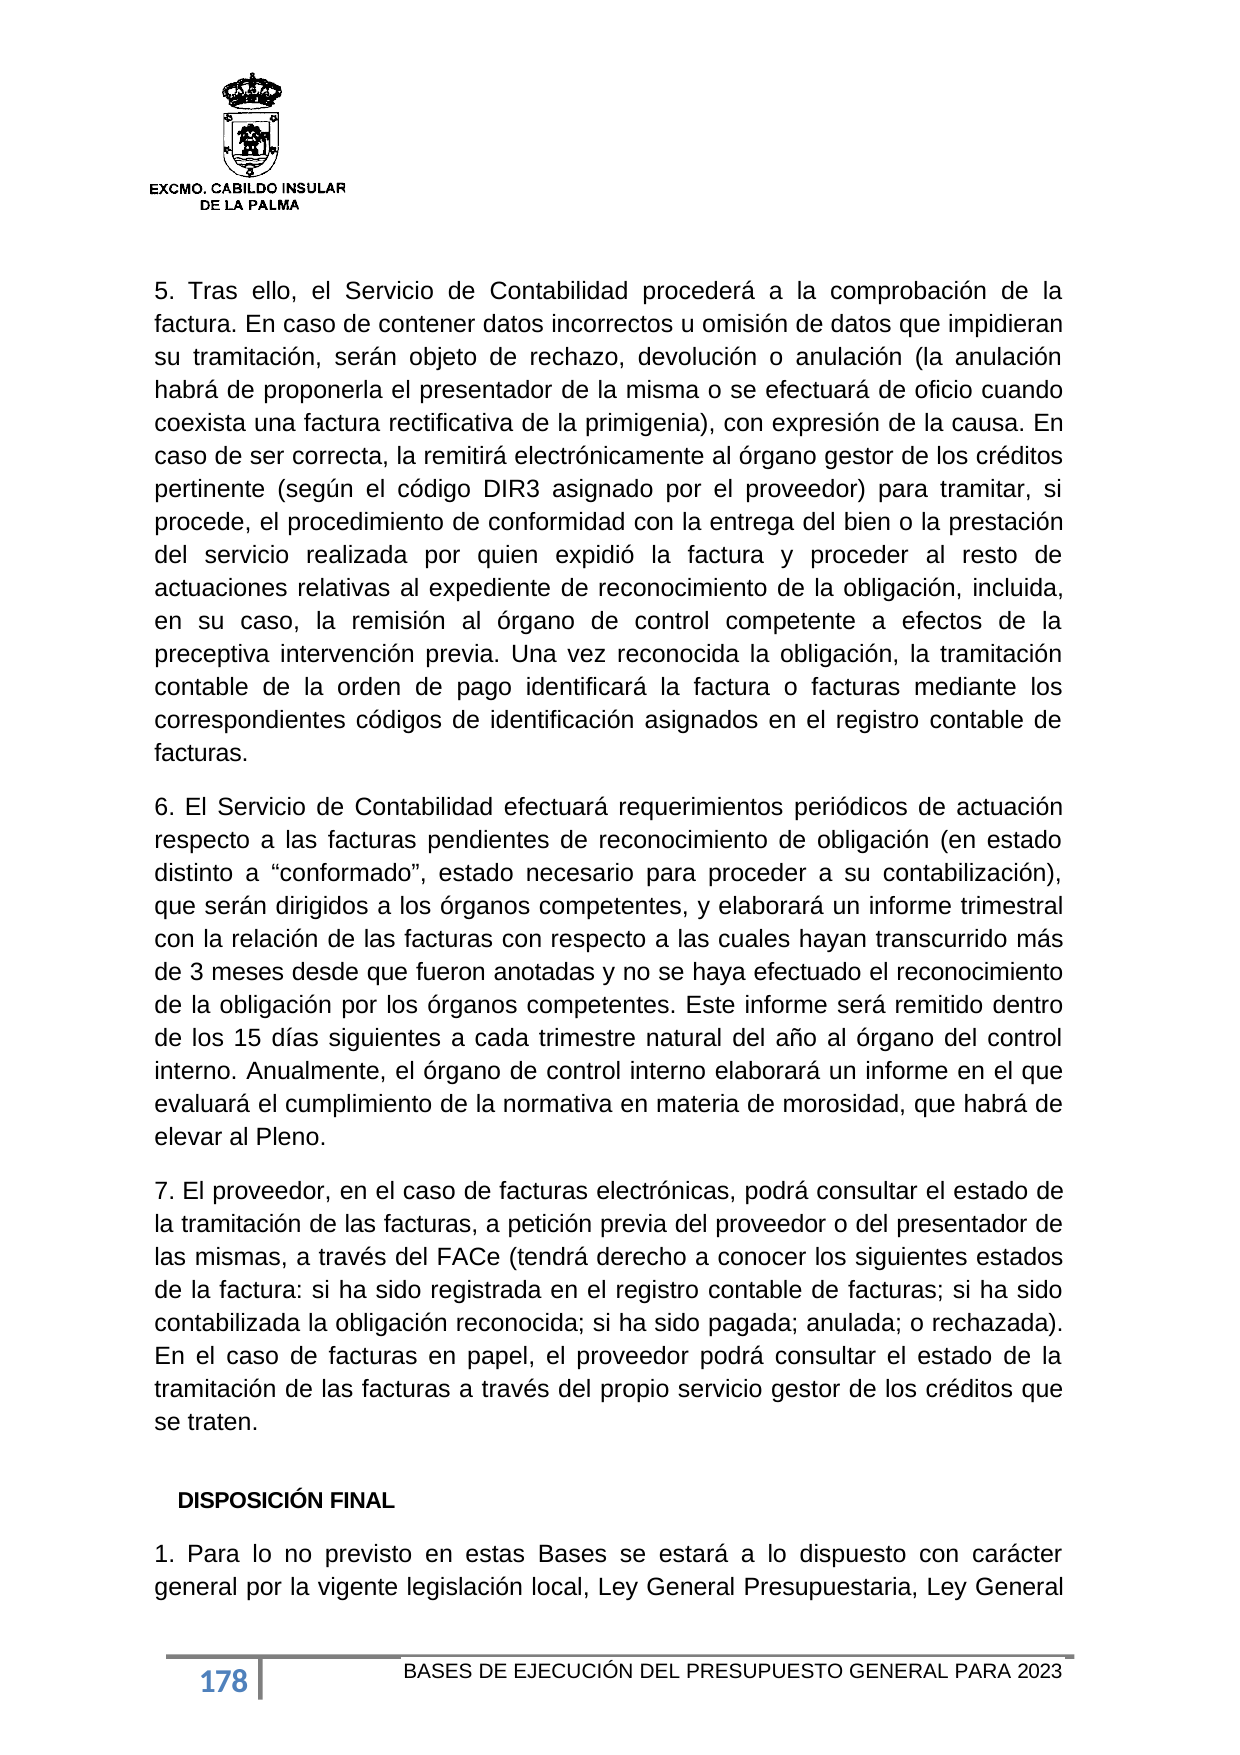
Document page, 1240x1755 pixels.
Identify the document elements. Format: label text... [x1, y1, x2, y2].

list Tras ello, el Servicio de Contabilidad procederá a la comprobación de la factura. En caso de contener datos incorrectos u omisión de datos que impidieran su tramitación, serán objeto de rechazo, devolución o anulación (la anulación habrá de proponerla el presentador de la misma o se efectuará de oficio cuando coexista una factura rectificativa de la primigenia), con expresión de la causa. En caso de ser correcta, la remitirá electrónicamente al órgano gestor de los créditos pertinente (según el código DIR3 asignado por el proveedor) para tramitar, si procede, el procedimiento de conformidad con la entrega del bien o la prestación del servicio realizada por quien expidió la factura y proceder al resto de actuaciones relativas al expediente de reconocimiento de la obligación, incluida, en su caso, la remisión al órgano de control competente a efectos de la preceptiva intervención previa. Una vez reconocida la obligación, la tramitación contable de la orden de pago identificará la factura o facturas mediante los correspondientes códigos de identificación asignados en el registro contable de facturas. [154, 276, 1064, 767]
list El Servicio de Contabilidad efectuará requerimientos periódicos de actuación respecto a las facturas pendientes de reconocimiento de obligación (en estado distinto a “conformado”, estado necesario para proceder a su contabilización), que serán dirigidos a los órganos competentes, y elaborará un informe trimestral con la relación de las facturas con respecto a las cuales hayan transcurrido más de 3 meses desde que fueron anotadas y no se haya efectuado el reconocimiento de la obligación por los órganos competentes. Este informe será remitido dentro de los 15 días siguientes a cada trimestre natural del año al órgano del control interno. Anualmente, el órgano de control interno elaborará un informe en el que evaluará el cumplimiento de la normativa en materia de morosidad, que habrá de elevar al Pleno. [154, 792, 1064, 1151]
text DISPOSICIÓN FINAL [177, 1487, 1106, 1513]
list Para lo no previsto en estas Bases se estará a lo dispuesto con carácter general por la vigente legislación local, Ley General Presupuestaria, Ley General [154, 1539, 1064, 1600]
list El proveedor, en el caso de facturas electrónicas, podrá consultar el estado de la tramitación de las facturas, a petición previa del proveedor o del presentador de las mismas, a través del FACe (tendrá derecho a conocer los siguientes estados de la factura: si ha sido registrada en el registro contable de facturas; si ha sido contabilizada la obligación reconocida; si ha sido pagada; anulada; o rechazada). En el caso de facturas en papel, el proveedor podrá consultar el estado de la tramitación de las facturas a través del propio servicio gestor de los créditos que se traten. [154, 1176, 1064, 1436]
